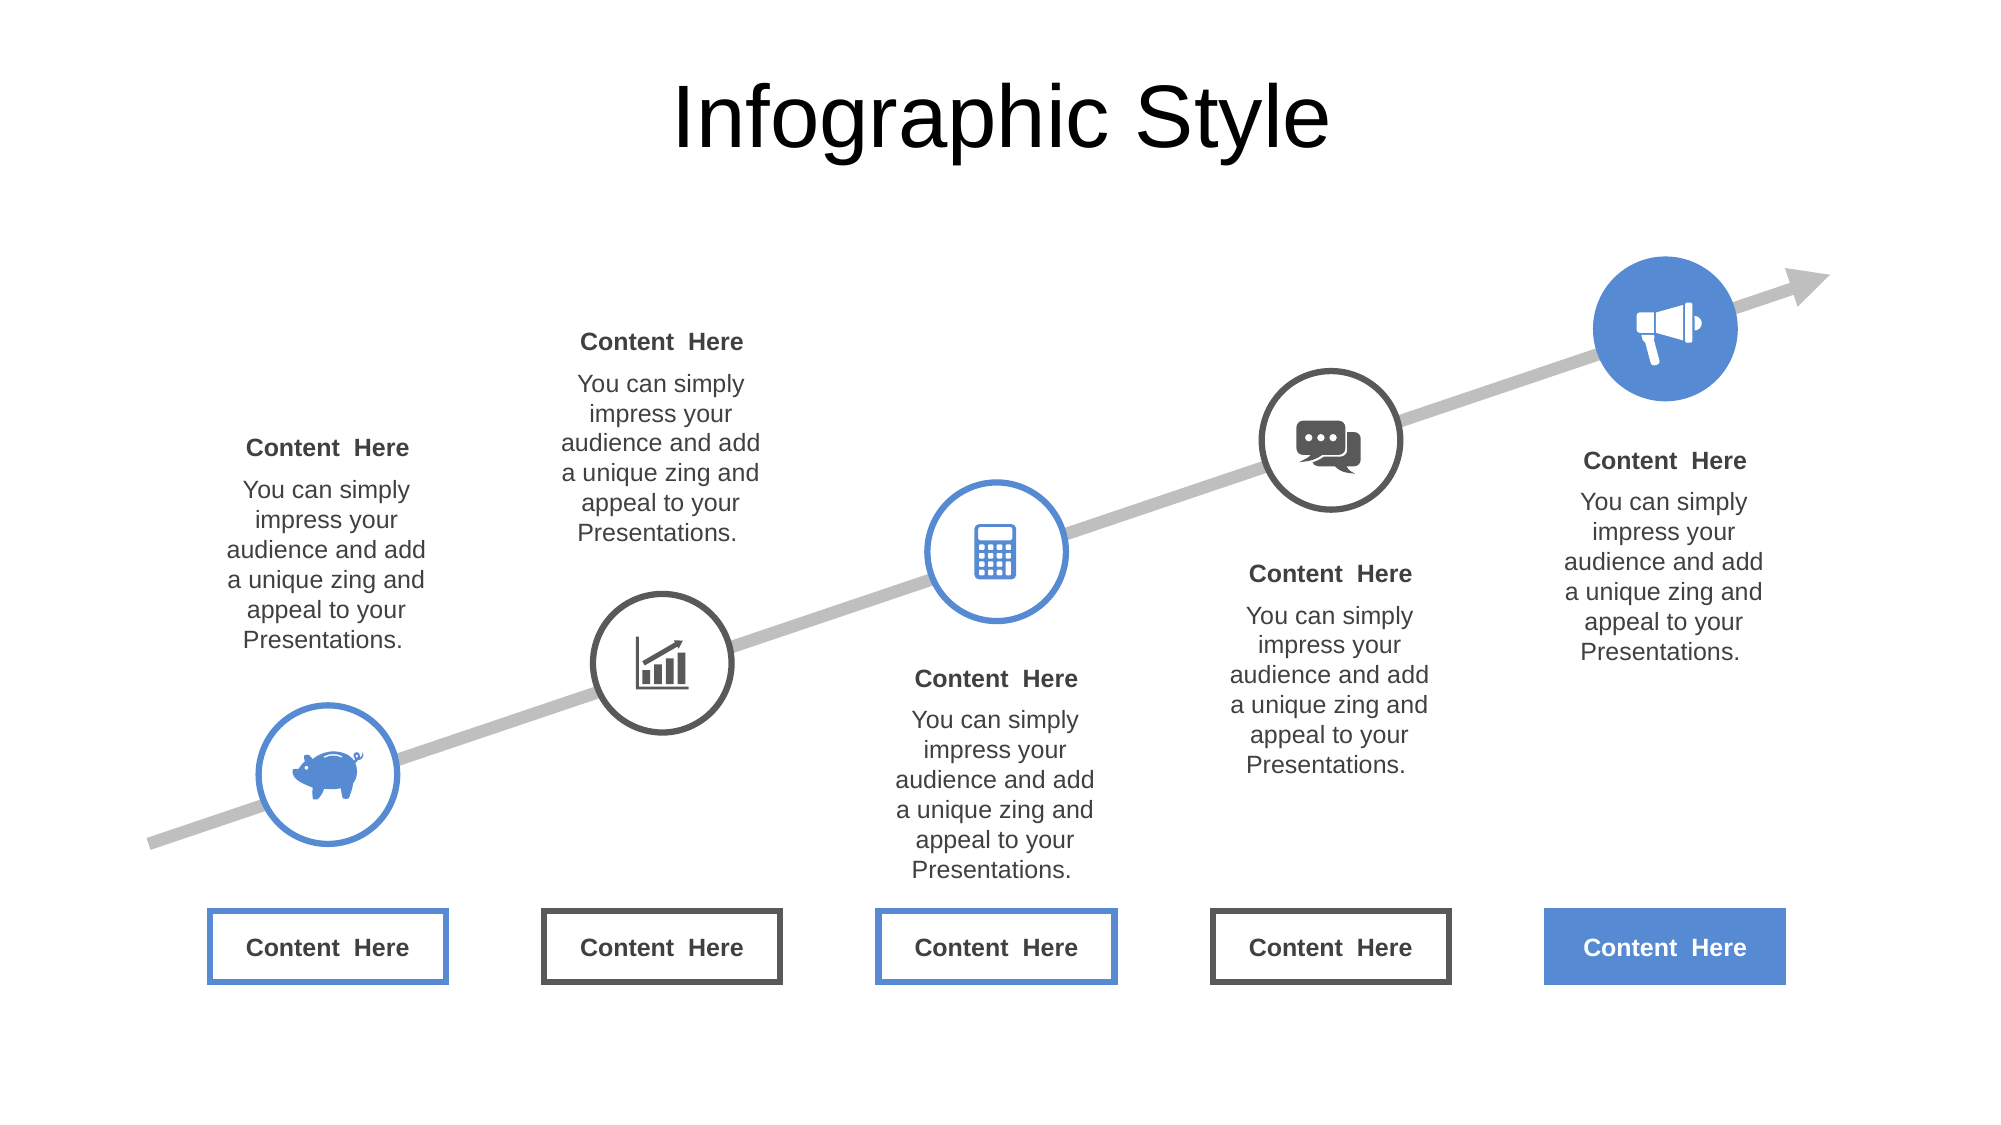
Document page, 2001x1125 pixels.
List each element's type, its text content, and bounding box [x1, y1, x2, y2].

text_box [1596, 259, 1735, 399]
text_box [258, 705, 398, 844]
text_box [592, 593, 732, 733]
text_box Content Here [1221, 923, 1441, 969]
text_box [1784, 267, 1831, 307]
text_box Content Here [1546, 436, 1785, 482]
text_box Content Here [1211, 550, 1451, 596]
text_box Content Here [1556, 923, 1775, 969]
text_box Content Here [887, 923, 1106, 969]
text_box You can simply impress your audience and add a unique zing and appeal to your Presentations. [1212, 596, 1448, 787]
text_box [878, 911, 1115, 982]
text_box Content Here [552, 923, 772, 969]
text_box Content Here [208, 424, 448, 470]
list Infographic Style [53, 55, 1952, 175]
text_box Content Here [218, 923, 438, 969]
text_box You can simply impress your audience and add a unique zing and appeal to your Presentations. [877, 700, 1113, 892]
text_box You can simply impress your audience and add a unique zing and appeal to your Presentations. [208, 470, 445, 661]
text_box [1212, 911, 1449, 982]
text_box [209, 911, 446, 982]
text_box Content Here [877, 655, 1116, 700]
text_box [927, 482, 1066, 622]
text_box [1547, 911, 1784, 982]
text_box You can simply impress your audience and add a unique zing and appeal to your Presentations. [543, 364, 779, 555]
text_box Content Here [542, 318, 782, 364]
text_box [1261, 371, 1401, 510]
text_box [544, 911, 781, 982]
text_box You can simply impress your audience and add a unique zing and appeal to your Presentations. [1546, 482, 1782, 673]
